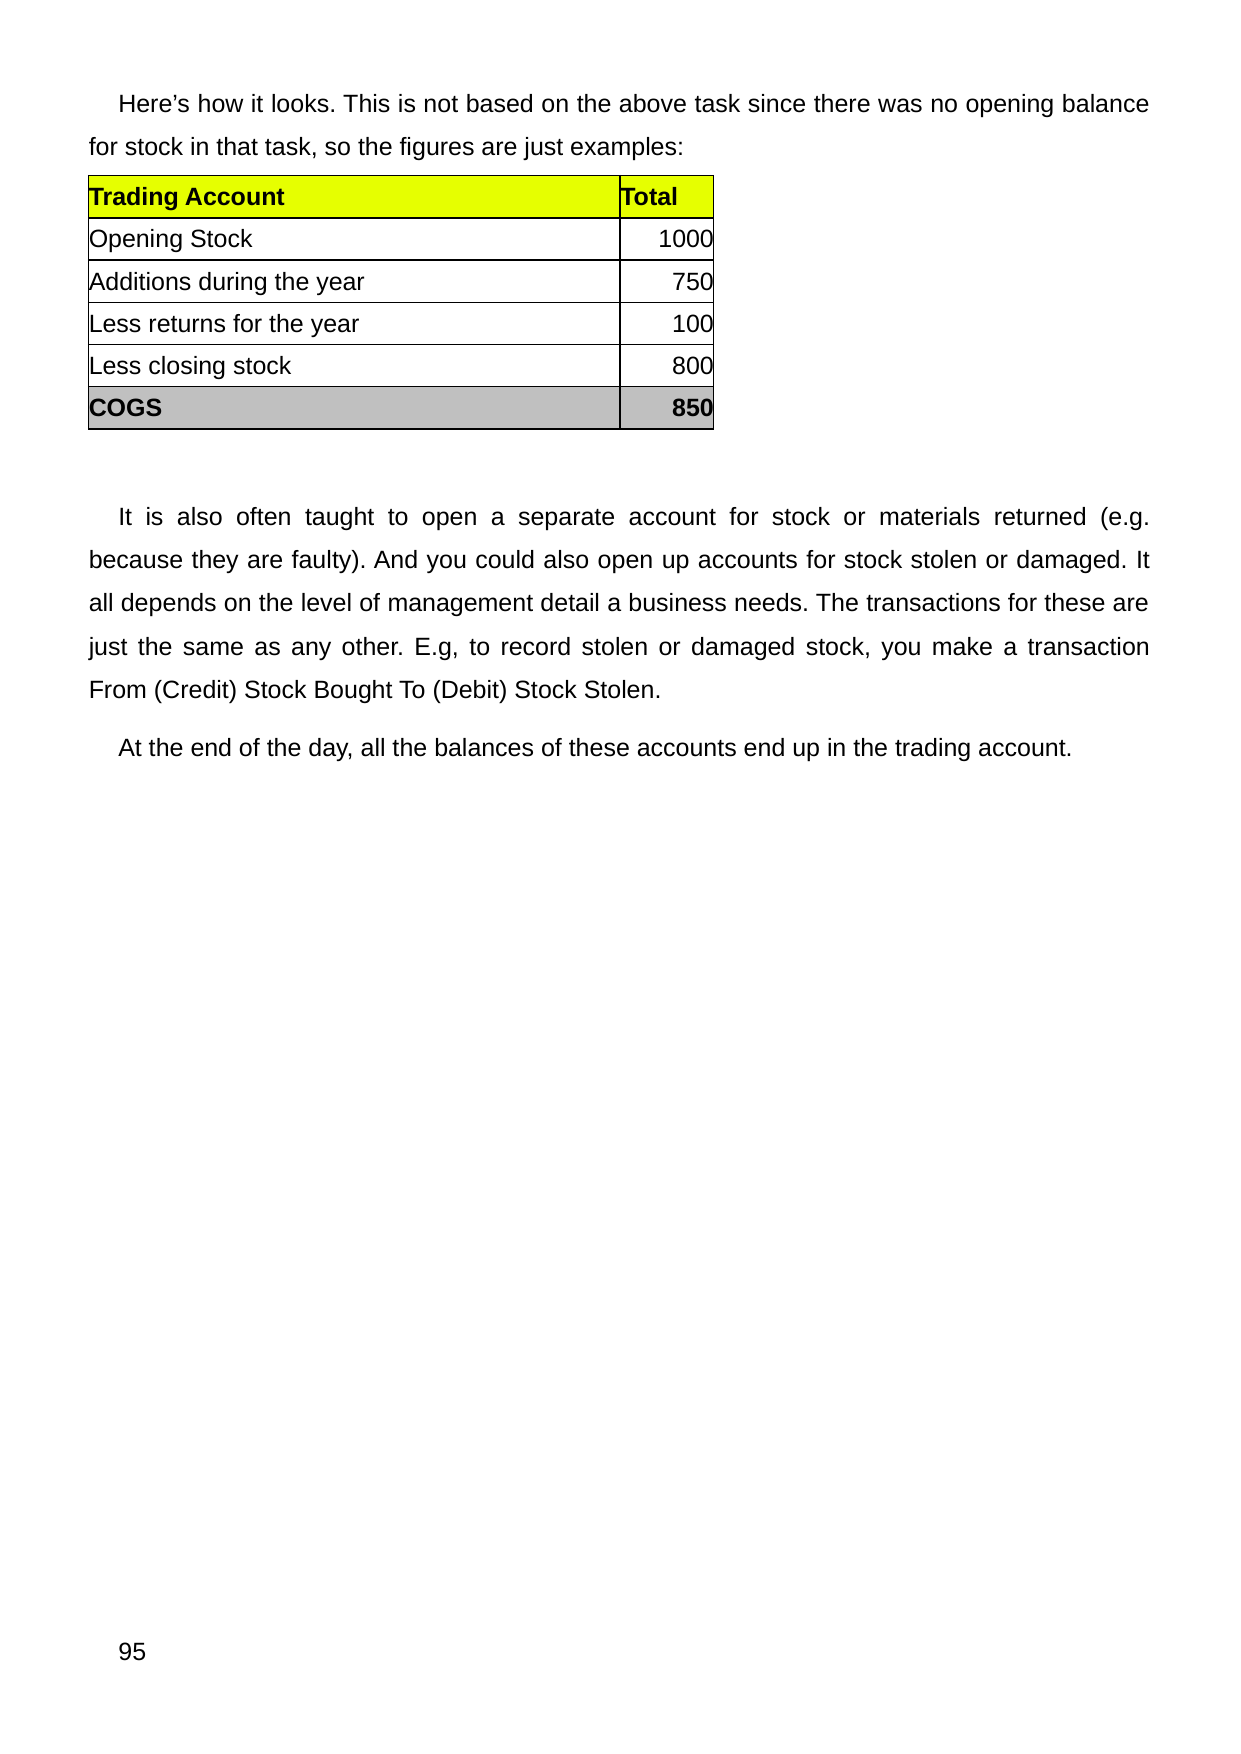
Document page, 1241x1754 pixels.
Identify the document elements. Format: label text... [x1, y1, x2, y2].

table_cell Additions during the year [89, 261, 619, 301]
table_cell 850 [621, 387, 713, 428]
text It is also often taught to open a separate account for stock or materials returned (e.g. because they are faulty). And you could also open up accounts for stock stolen or damaged. It all depends on the level of management detail a business needs. The transactions for these are just the same as any other. E.g, to record stolen or damaged stock, you make a transaction From (Credit) Stock Bought To (Debit) Stock Stolen. [88, 502, 1152, 703]
table_cell Opening Stock [89, 219, 619, 259]
table_header Total [621, 176, 713, 217]
table_cell COGS [89, 387, 619, 428]
table_cell Less closing stock [89, 345, 619, 386]
text At the end of the day, all the balances of these accounts end up in the trading account. [88, 733, 1152, 761]
table_header Trading Account [89, 176, 619, 217]
table_cell 1000 [621, 219, 713, 259]
table_cell 800 [621, 345, 713, 386]
table_cell 100 [621, 303, 713, 343]
text Here’s how it looks. This is not based on the above task since there was no opening balance for stock in that task, so the figures are just examples: [88, 88, 1152, 160]
table_cell Less returns for the year [89, 303, 619, 343]
table_cell 750 [621, 261, 713, 301]
